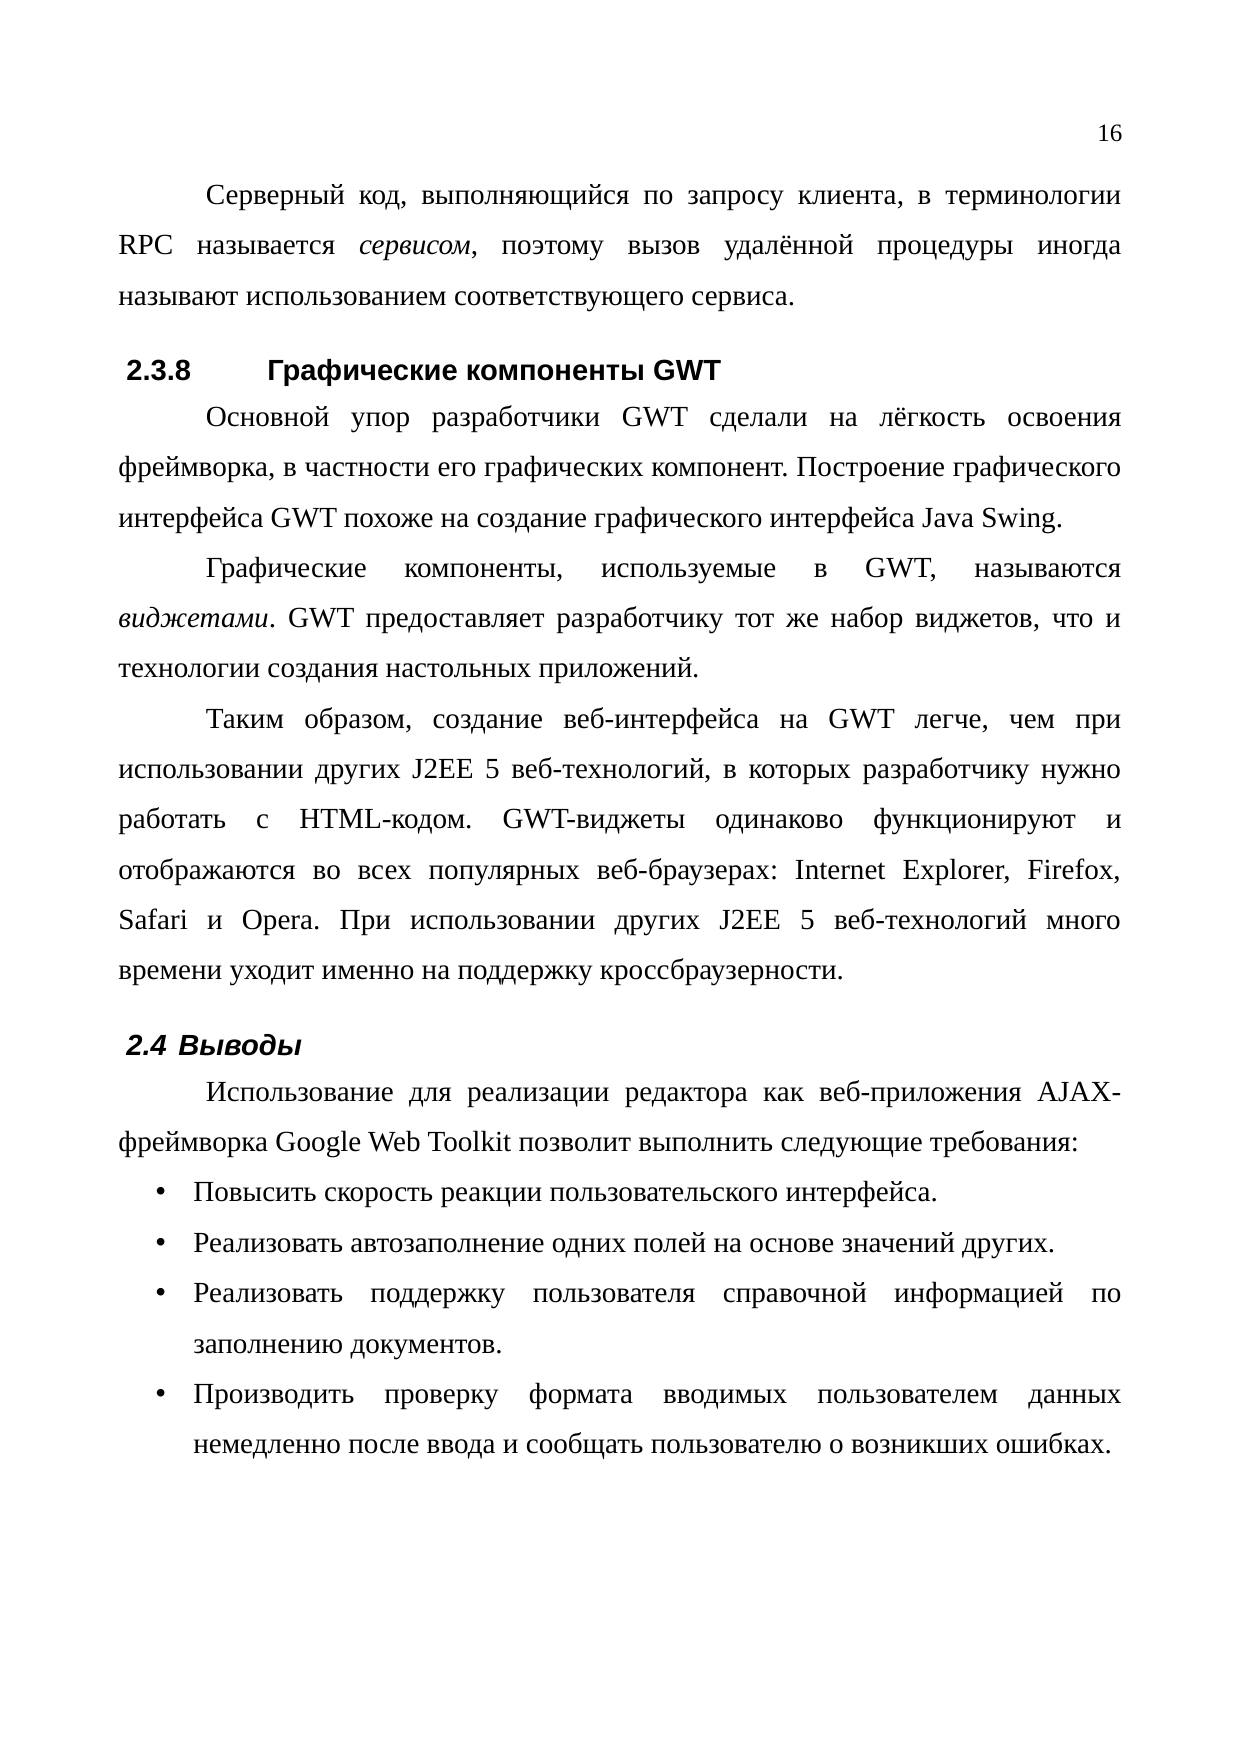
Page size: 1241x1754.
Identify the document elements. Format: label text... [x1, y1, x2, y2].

list Реализовать автозаполнение одних полей на основе значений других. [156, 1225, 1122, 1258]
list Производить проверку формата вводимых пользователем данных немедленно после ввода и сообщать пользователю о возникших ошибках. [156, 1376, 1122, 1460]
text Основной упор разработчики GWT сделали на лёгкость освоения фреймворка, в частности его графических компонент. Построение графического интерфейса GWT похоже на создание графического интерфейса Java Swing. [118, 399, 1122, 533]
subtitle Графические компоненты GWT [118, 353, 1122, 387]
text Графические компоненты, используемые в GWT, называются виджетами. GWT предоставляет разработчику тот же набор виджетов, что и технологии создания настольных приложений. [118, 550, 1122, 684]
text Таким образом, создание веб-интерфейса на GWT легче, чем при использовании других J2EE 5 веб-технологий, в которых разработчику нужно работать с HTML-кодом. GWT-виджеты одинаково функционируют и отображаются во всех популярных веб-браузерах: Internet Explorer, Firefox, Safari и Opera. При использовании других J2EE 5 веб-технологий много времени уходит именно на поддержку кроссбраузерности. [118, 701, 1122, 986]
text Использование для реализации редактора как веб-приложения AJAX-фреймворка Google Web Toolkit позволит выполнить следующие требования: [118, 1074, 1122, 1158]
text Серверный код, выполняющийся по запросу клиента, в терминологии RPC называется сервисом, поэтому вызов удалённой процедуры иногда называют использованием соответствующего сервиса. [118, 177, 1122, 311]
list Повысить скорость реакции пользовательского интерфейса. [156, 1174, 1122, 1208]
list Реализовать поддержку пользователя справочной информацией по заполнению документов. [156, 1275, 1122, 1359]
subtitle Выводы [118, 1028, 1122, 1061]
